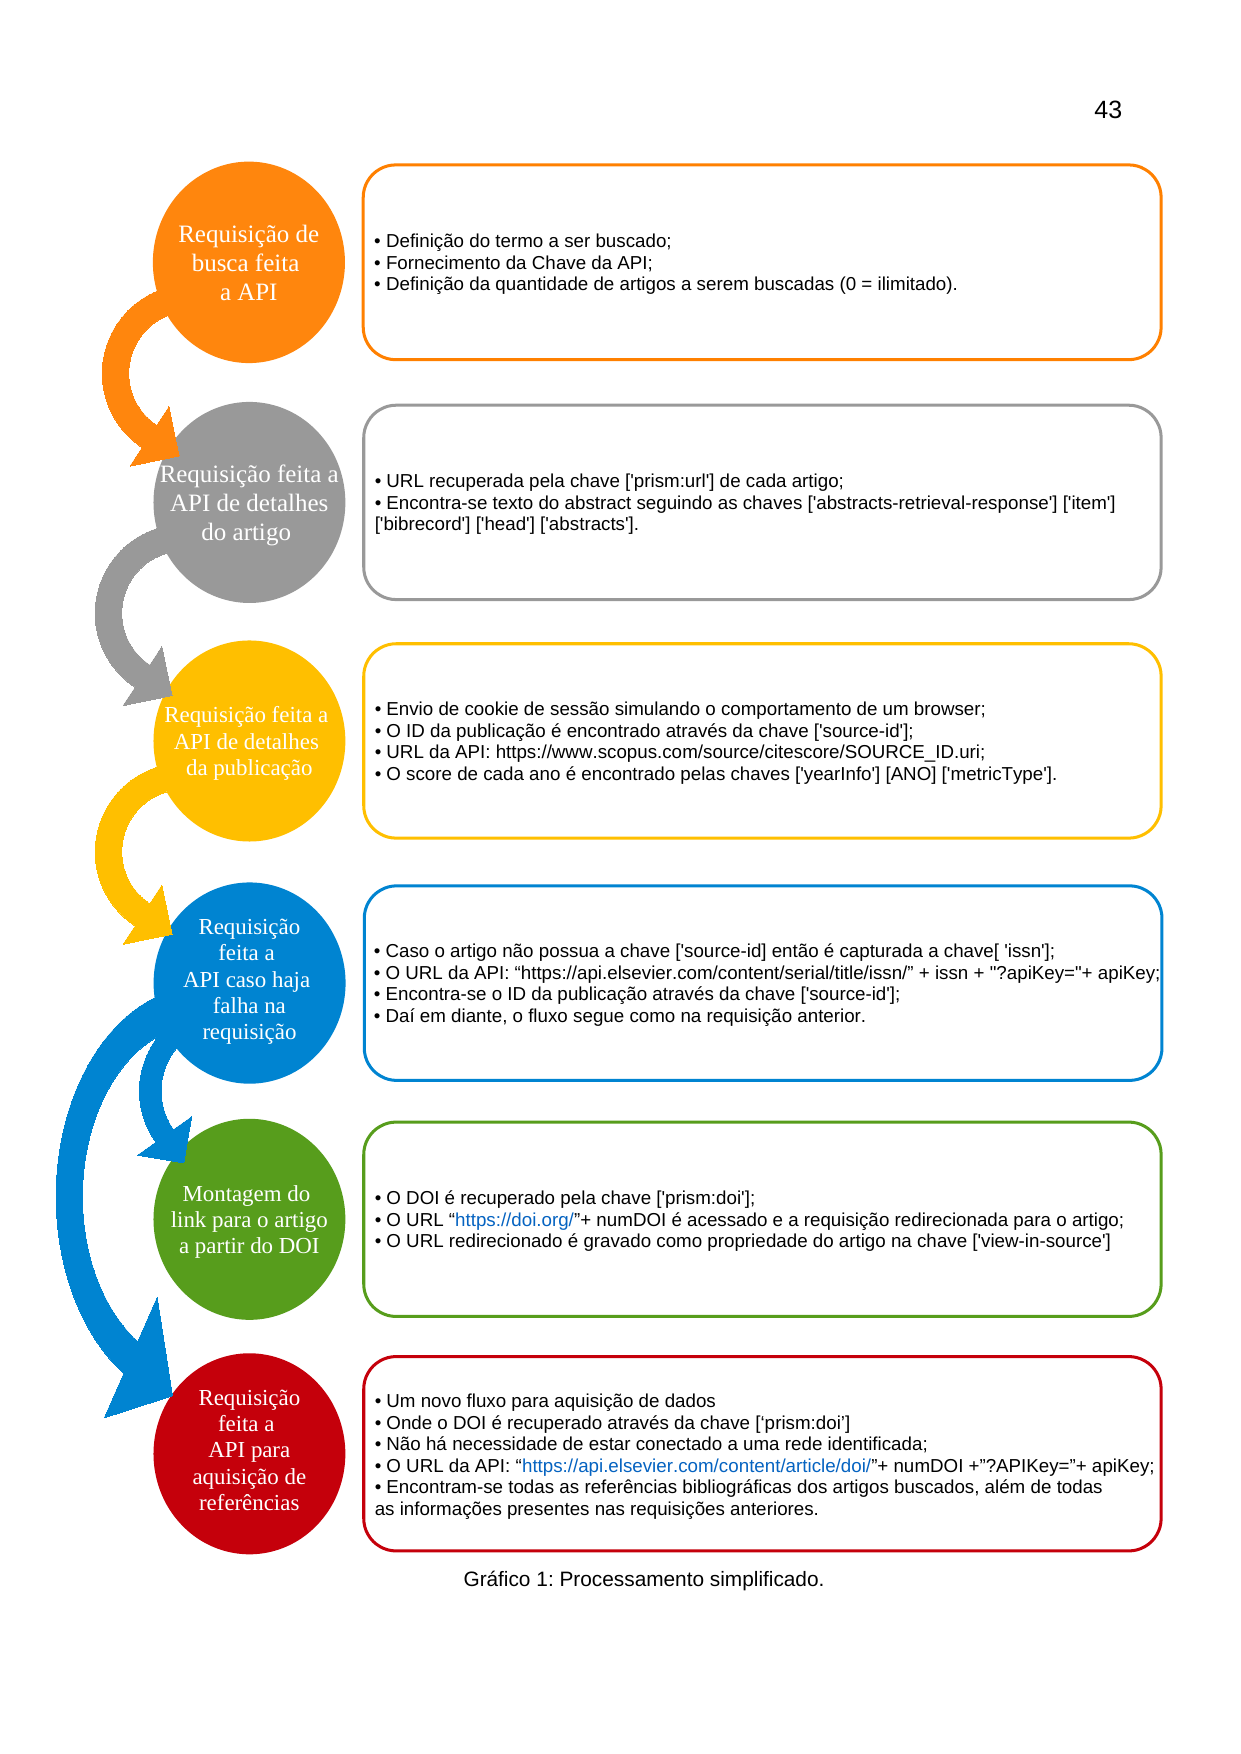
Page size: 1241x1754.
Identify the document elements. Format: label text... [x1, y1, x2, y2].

text Gráfico 1: Processamento simplificado. [177, 202, 1111, 1590]
